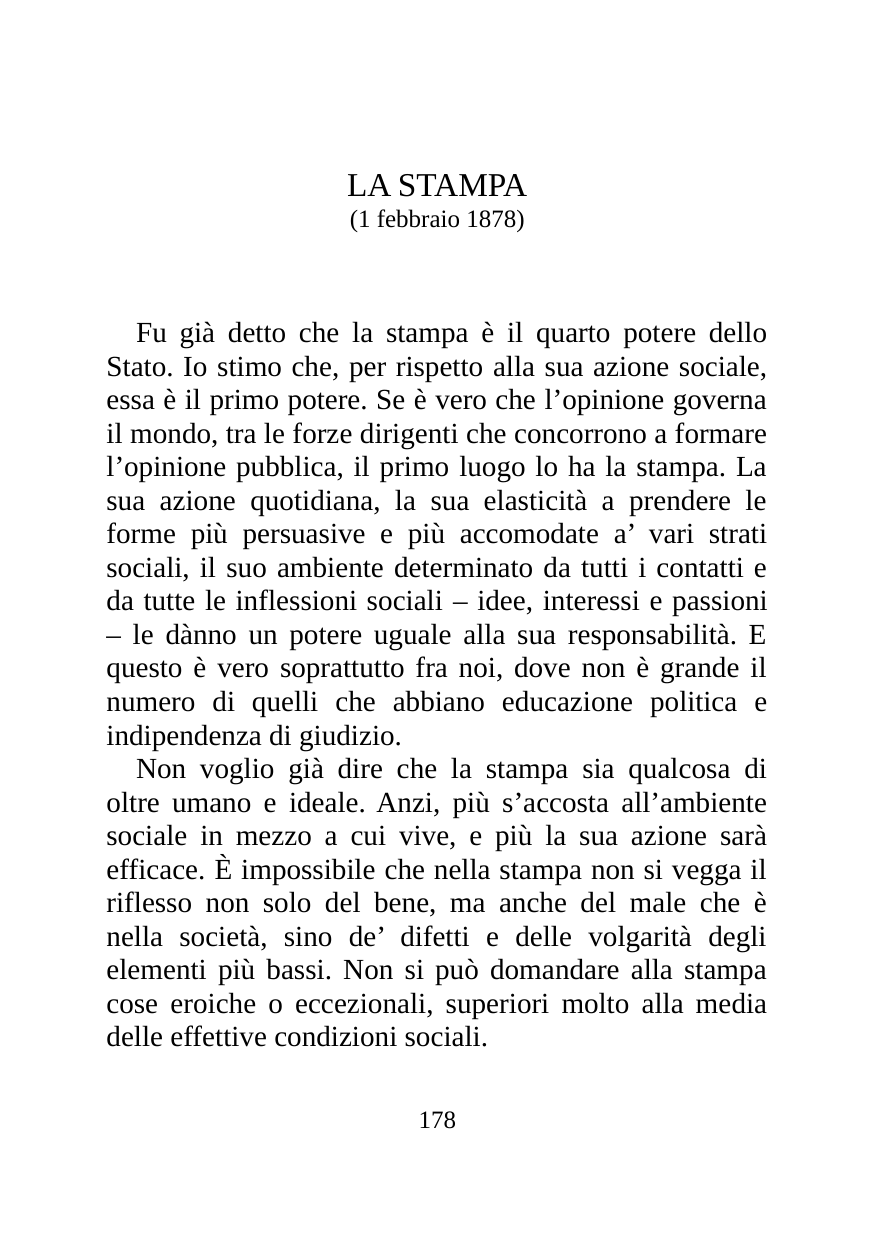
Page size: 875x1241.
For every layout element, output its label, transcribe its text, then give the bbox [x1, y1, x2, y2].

subtitle LA STAMPA (1 febbraio 1878) [106, 165, 768, 232]
text Fu già detto che la stampa è il quarto potere dello Stato. Io stimo che, per rispetto alla sua azione sociale, essa è il primo potere. Se è vero che l’opinione governa il mondo, tra le forze dirigenti che concorrono a formare l’opinione pubblica, il primo luogo lo ha la stampa. La sua azione quotidiana, la sua elasticità a prendere le forme più persuasive e più accomodate a’ vari strati sociali, il suo ambiente determinato da tutti i contatti e da tutte le inflessioni sociali – idee, interessi e passioni – le dànno un potere uguale alla sua responsabilità. E questo è vero soprattutto fra noi, dove non è grande il numero di quelli che abbiano educazione politica e indipendenza di giudizio. [106, 315, 768, 751]
text Non voglio già dire che la stampa sia qualcosa di oltre umano e ideale. Anzi, più s’accosta all’ambiente sociale in mezzo a cui vive, e più la sua azione sarà efficace. È impossibile che nella stampa non si vegga il riflesso non solo del bene, ma anche del male che è nella società, sino de’ difetti e delle volgarità degli elementi più bassi. Non si può domandare alla stampa cose eroiche o eccezionali, superiori molto alla media delle effettive condizioni sociali. [106, 751, 768, 1053]
